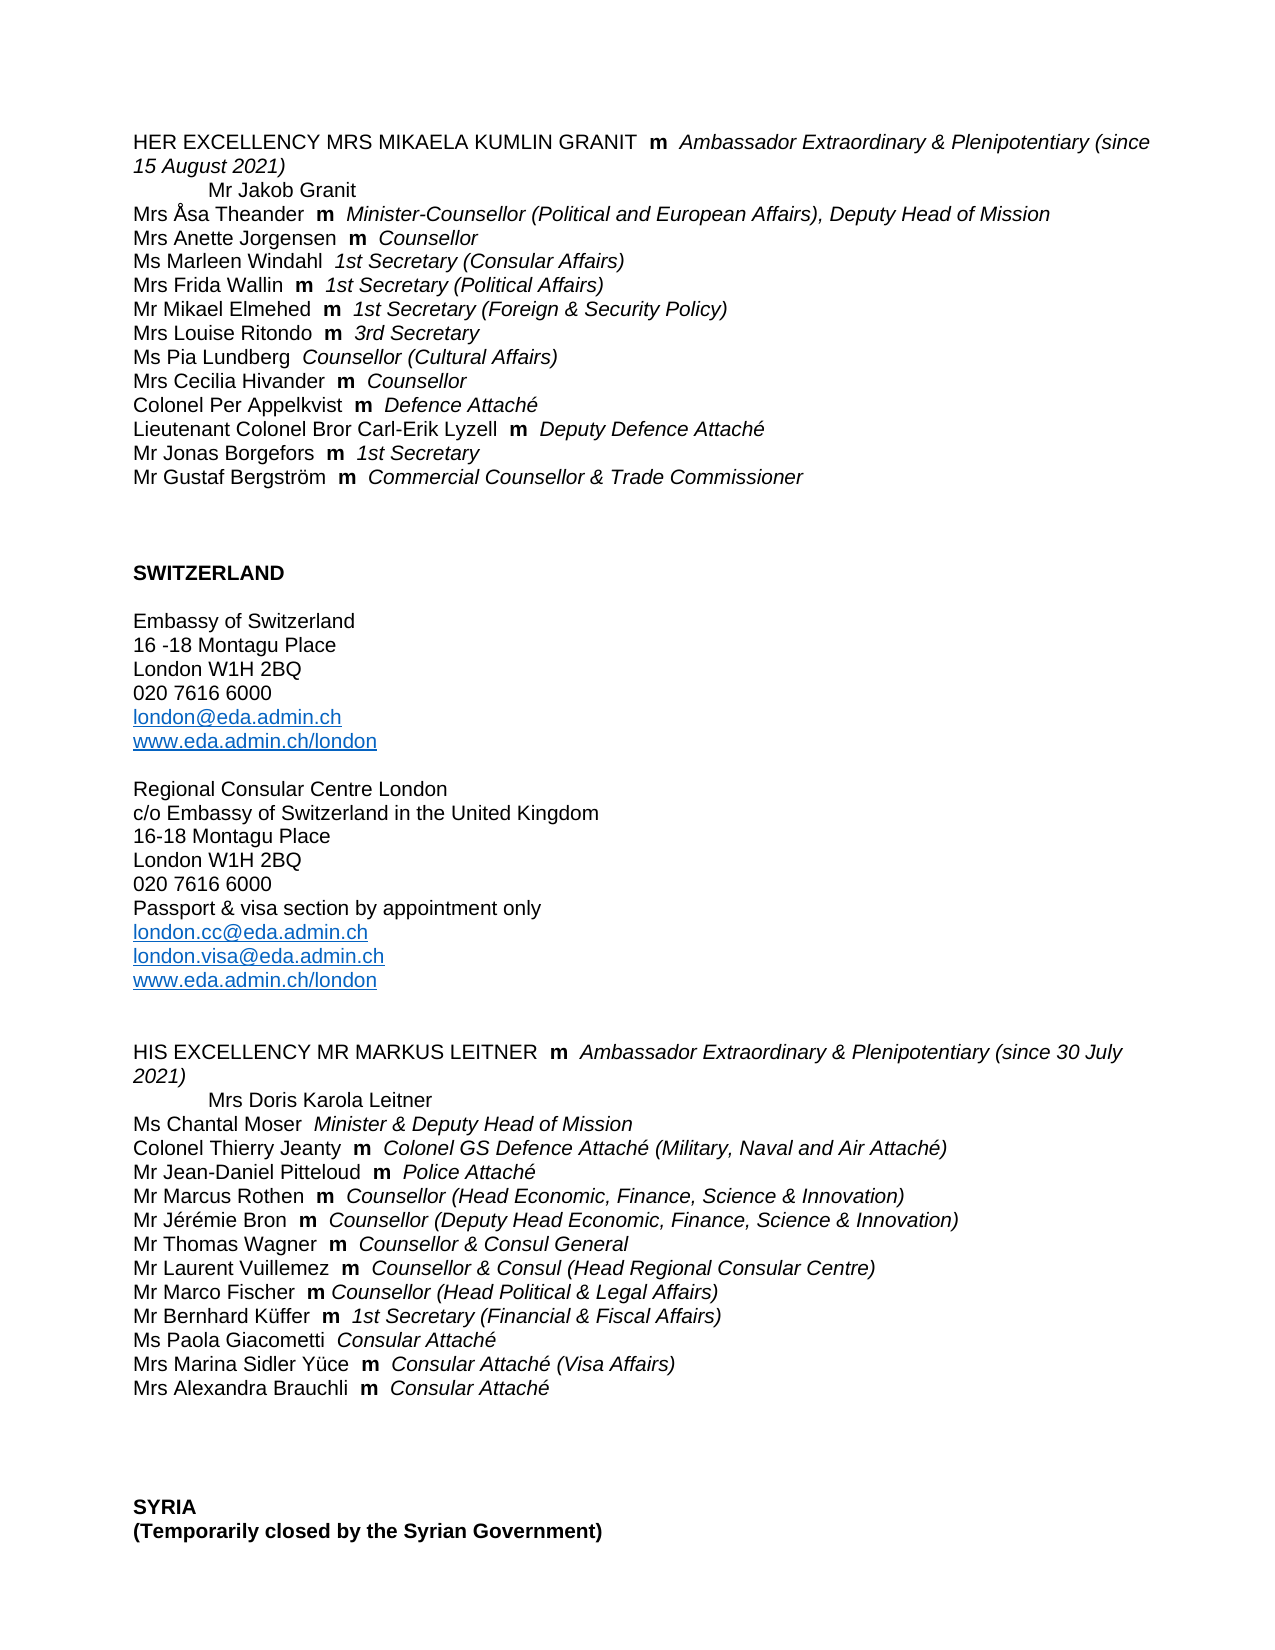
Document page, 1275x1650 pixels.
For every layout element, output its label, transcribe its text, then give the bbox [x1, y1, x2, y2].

text Passport & visa section by appointment only [133, 896, 1181, 920]
text Mr Laurent Vuillemez m Counsellor & Consul (Head Regional Consular Centre) [133, 1256, 1181, 1279]
text 020 7616 6000 [133, 681, 1181, 704]
text Mr Gustaf Bergström m Commercial Counsellor & Trade Commissioner [133, 465, 1181, 489]
text www.eda.admin.ch/london [133, 728, 1181, 752]
text Mr Marco Fischer m Counsellor (Head Political & Legal Affairs) [133, 1279, 1181, 1303]
text www.eda.admin.ch/london [133, 968, 1181, 992]
text Mr Mikael Elmehed m 1st Secretary (Foreign & Security Policy) [133, 297, 1181, 321]
text Mrs Cecilia Hivander m Counsellor [133, 369, 1181, 393]
text Mr Thomas Wagner m Counsellor & Consul General [133, 1232, 1181, 1256]
text London W1H 2BQ [133, 657, 1181, 681]
text Mrs Doris Karola Leitner [133, 1088, 1181, 1112]
text SWITZERLAND [133, 561, 1181, 585]
text Mrs Marina Sidler Yüce m Consular Attaché (Visa Affairs) [133, 1351, 1181, 1375]
text london.visa@eda.admin.ch [133, 944, 1181, 968]
text 16 -18 Montagu Place [133, 633, 1181, 657]
text London W1H 2BQ [133, 848, 1181, 872]
text Mr Jonas Borgefors m 1st Secretary [133, 441, 1181, 465]
text london.cc@eda.admin.ch [133, 920, 1181, 944]
text 16-18 Montagu Place [133, 824, 1181, 848]
text 020 7616 6000 [133, 872, 1181, 896]
text Ms Chantal Moser Minister & Deputy Head of Mission [133, 1112, 1181, 1136]
text Colonel Per Appelkvist m Defence Attaché [133, 393, 1181, 417]
subtitle SYRIA [133, 1495, 1181, 1519]
text Mr Jérémie Bron m Counsellor (Deputy Head Economic, Finance, Science & Innovation) [133, 1208, 1181, 1232]
text Regional Consular Centre London [133, 776, 1181, 800]
text Mrs Louise Ritondo m 3rd Secretary [133, 321, 1181, 345]
text Mr Bernhard Küffer m 1st Secretary (Financial & Fiscal Affairs) [133, 1303, 1181, 1327]
text HER EXCELLENCY MRS MIKAELA KUMLIN GRANIT m Ambassador Extraordinary & Plenipotentiary (since 15 August 2021) [133, 129, 1181, 177]
text HIS EXCELLENCY MR MARKUS LEITNER m Ambassador Extraordinary & Plenipotentiary (since 30 July 2021) [133, 1040, 1181, 1088]
text Embassy of Switzerland [133, 609, 1181, 633]
text Mr Marcus Rothen m Counsellor (Head Economic, Finance, Science & Innovation) [133, 1184, 1181, 1208]
text Mrs Åsa Theander m Minister-Counsellor (Political and European Affairs), Deputy Head of Mission [133, 201, 1181, 225]
text Mr Jean-Daniel Pitteloud m Police Attaché [133, 1160, 1181, 1184]
text Ms Marleen Windahl 1st Secretary (Consular Affairs) [133, 249, 1181, 273]
text Mr Jakob Granit [133, 177, 1181, 201]
text Mrs Anette Jorgensen m Counsellor [133, 225, 1181, 249]
text Ms Paola Giacometti Consular Attaché [133, 1327, 1181, 1351]
text Mrs Frida Wallin m 1st Secretary (Political Affairs) [133, 273, 1181, 297]
text Ms Pia Lundberg Counsellor (Cultural Affairs) [133, 345, 1181, 369]
text (Temporarily closed by the Syrian Government) [133, 1519, 1181, 1543]
text london@eda.admin.ch [133, 704, 1181, 728]
text c/o Embassy of Switzerland in the United Kingdom [133, 800, 1181, 824]
text Colonel Thierry Jeanty m Colonel GS Defence Attaché (Military, Naval and Air Attaché) [133, 1136, 1181, 1160]
text Mrs Alexandra Brauchli m Consular Attaché [133, 1375, 1181, 1399]
text Lieutenant Colonel Bror Carl-Erik Lyzell m Deputy Defence Attaché [133, 417, 1181, 441]
